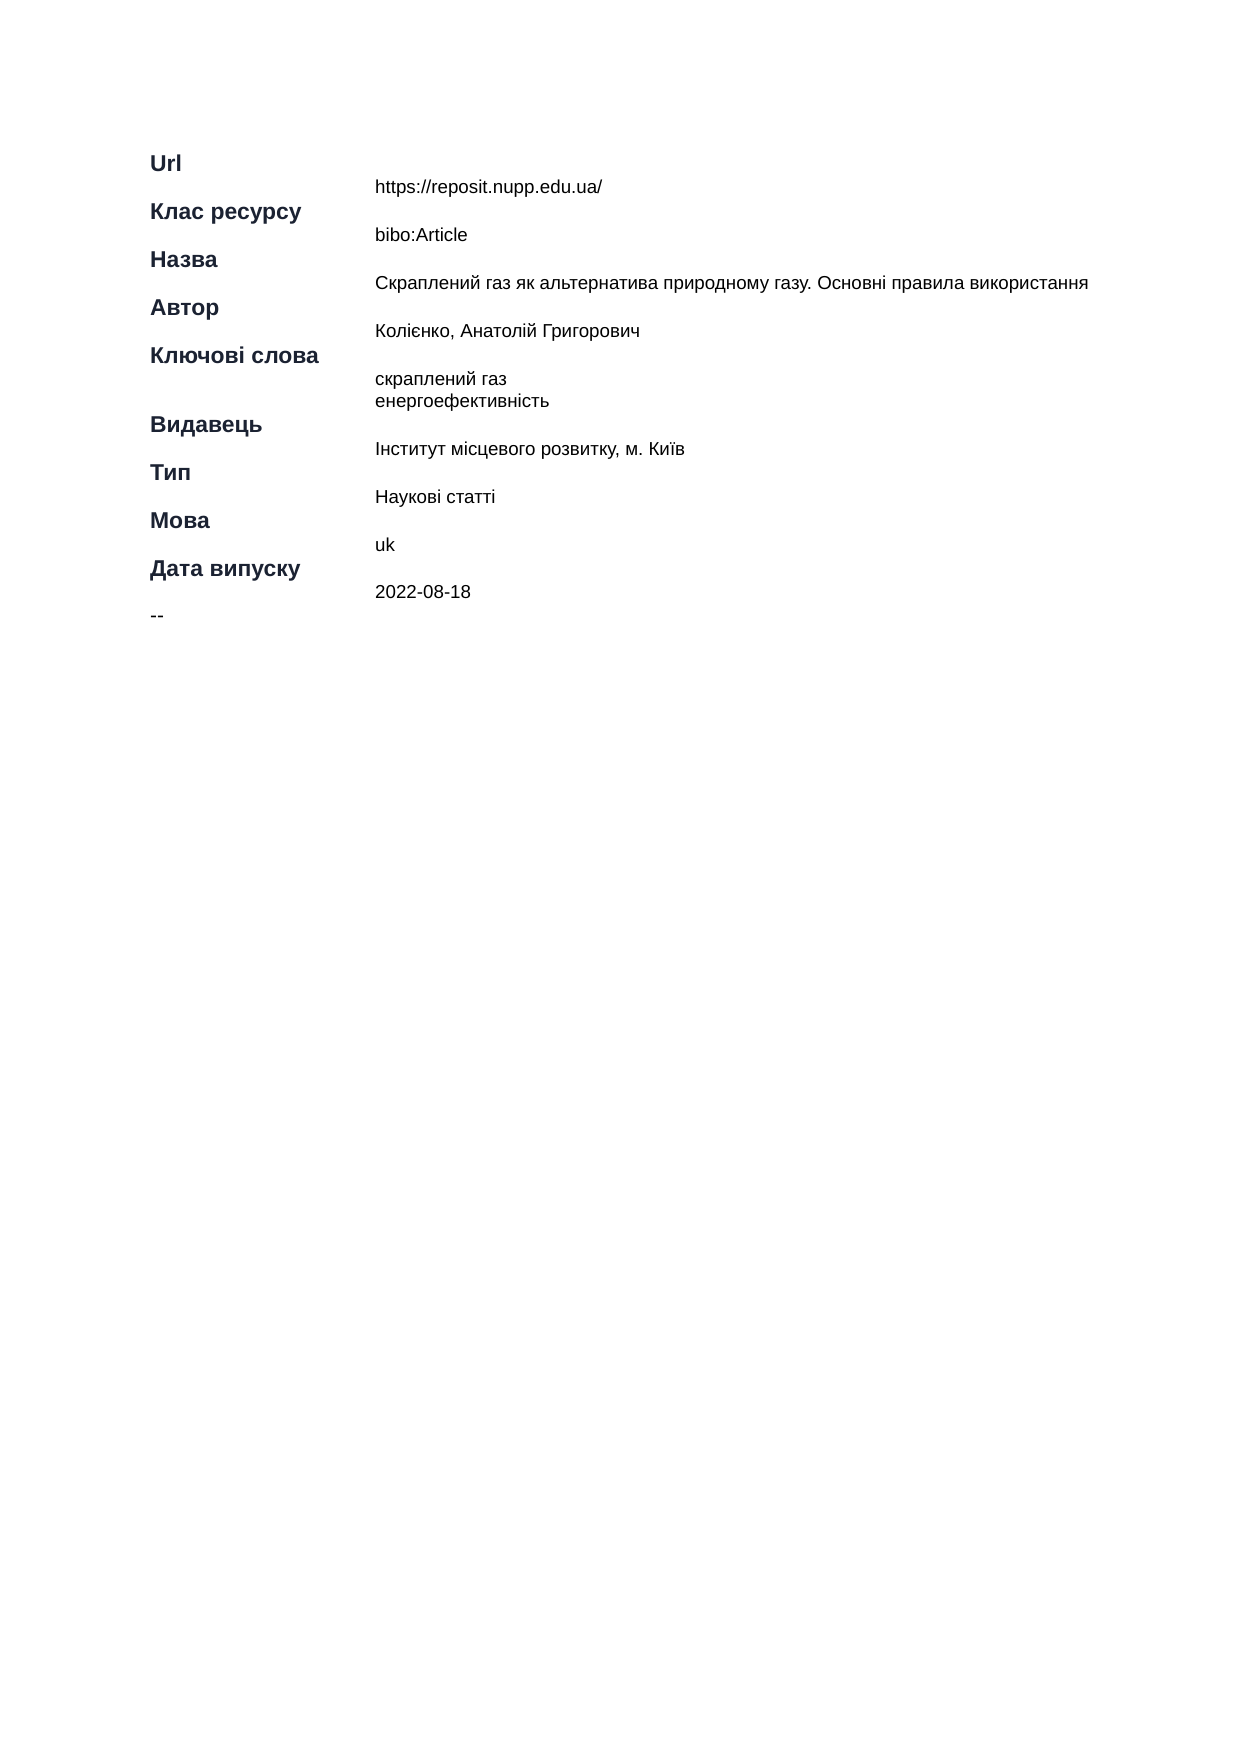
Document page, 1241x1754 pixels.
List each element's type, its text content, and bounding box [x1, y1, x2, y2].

text Колієнко, Анатолій Григорович [375, 320, 1090, 342]
text Ключові слова [150, 342, 1090, 368]
text Клас ресурсу [150, 198, 1090, 224]
text Видавець [150, 411, 1090, 437]
text Автор [150, 294, 1090, 320]
text uk [375, 533, 1090, 555]
text Тип [150, 459, 1090, 485]
text https://reposit.nupp.edu.ua/ [375, 176, 1090, 198]
text Наукові статті [375, 485, 1090, 507]
text Url [150, 150, 1090, 176]
text Скраплений газ як альтернатива природному газу. Основні правила використання [375, 272, 1090, 294]
text скраплений газ [375, 368, 1090, 389]
text -- [150, 603, 1090, 627]
text 2022-08-18 [375, 581, 1090, 603]
text енергоефективність [375, 389, 1090, 411]
text Назва [150, 246, 1090, 272]
text Дата випуску [150, 555, 1090, 581]
text Мова [150, 507, 1090, 533]
text Інститут місцевого розвитку, м. Київ [375, 437, 1090, 459]
text bibo:Article [375, 224, 1090, 246]
